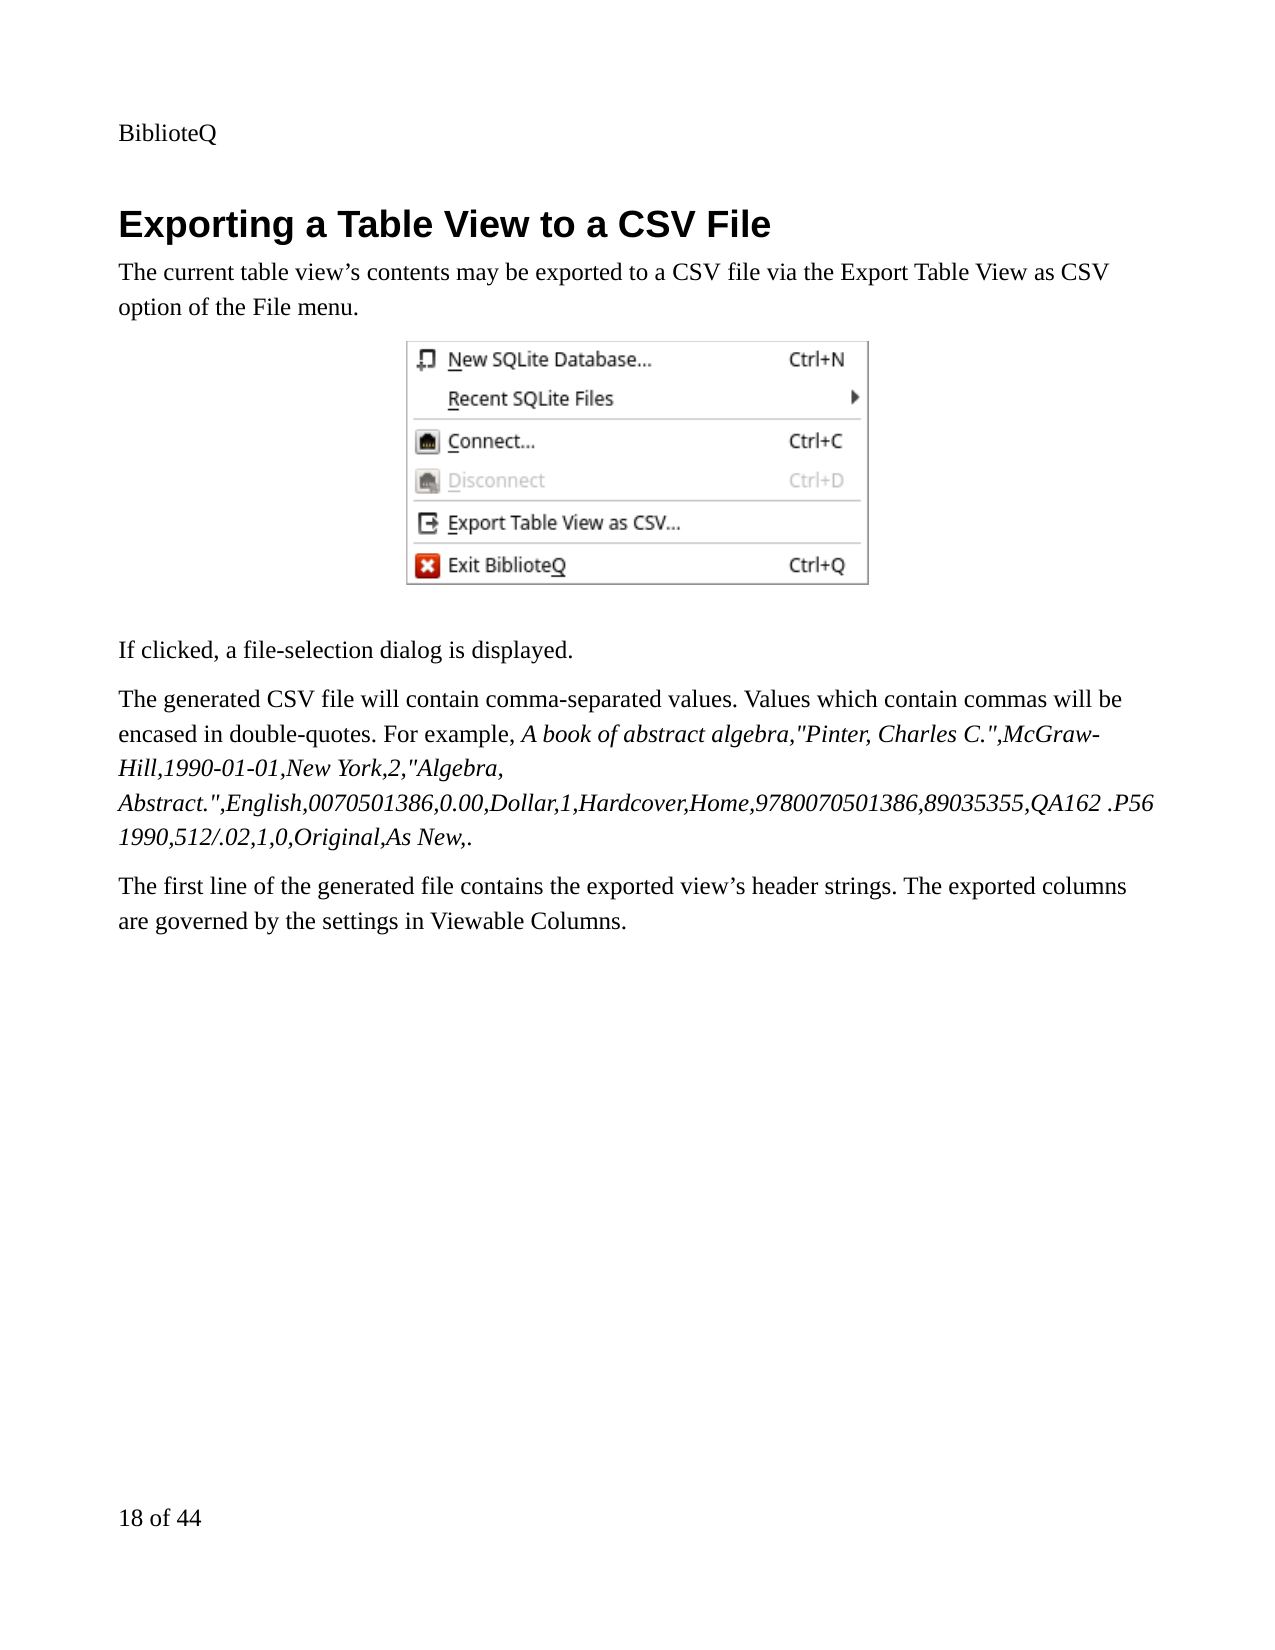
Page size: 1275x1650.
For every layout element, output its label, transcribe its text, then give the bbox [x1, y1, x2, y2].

text The generated CSV file will contain comma-separated values. Values which contain commas will be encased in double-quotes. For example, A book of abstract algebra,"Pinter, Charles C.",McGraw-Hill,1990-01-01,New York,2,"Algebra, Abstract.",English,0070501386,0.00,Dollar,1,Hardcover,Home,9780070501386,89035355,QA162 .P56 1990,512/.02,1,0,Original,As New,. [118, 684, 1157, 851]
text The first line of the generated file contains the exported view’s header strings. The exported columns are governed by the settings in Viewable Columns. [118, 871, 1157, 935]
text If clicked, a file-selection dialog is displayed. [118, 635, 1157, 664]
text The current table view’s contents may be exported to a CSV file via the Export Table View as CSV option of the File menu. [118, 257, 1157, 321]
picture [406, 341, 869, 585]
subtitle Exporting a Table View to a CSV File [118, 201, 1157, 245]
